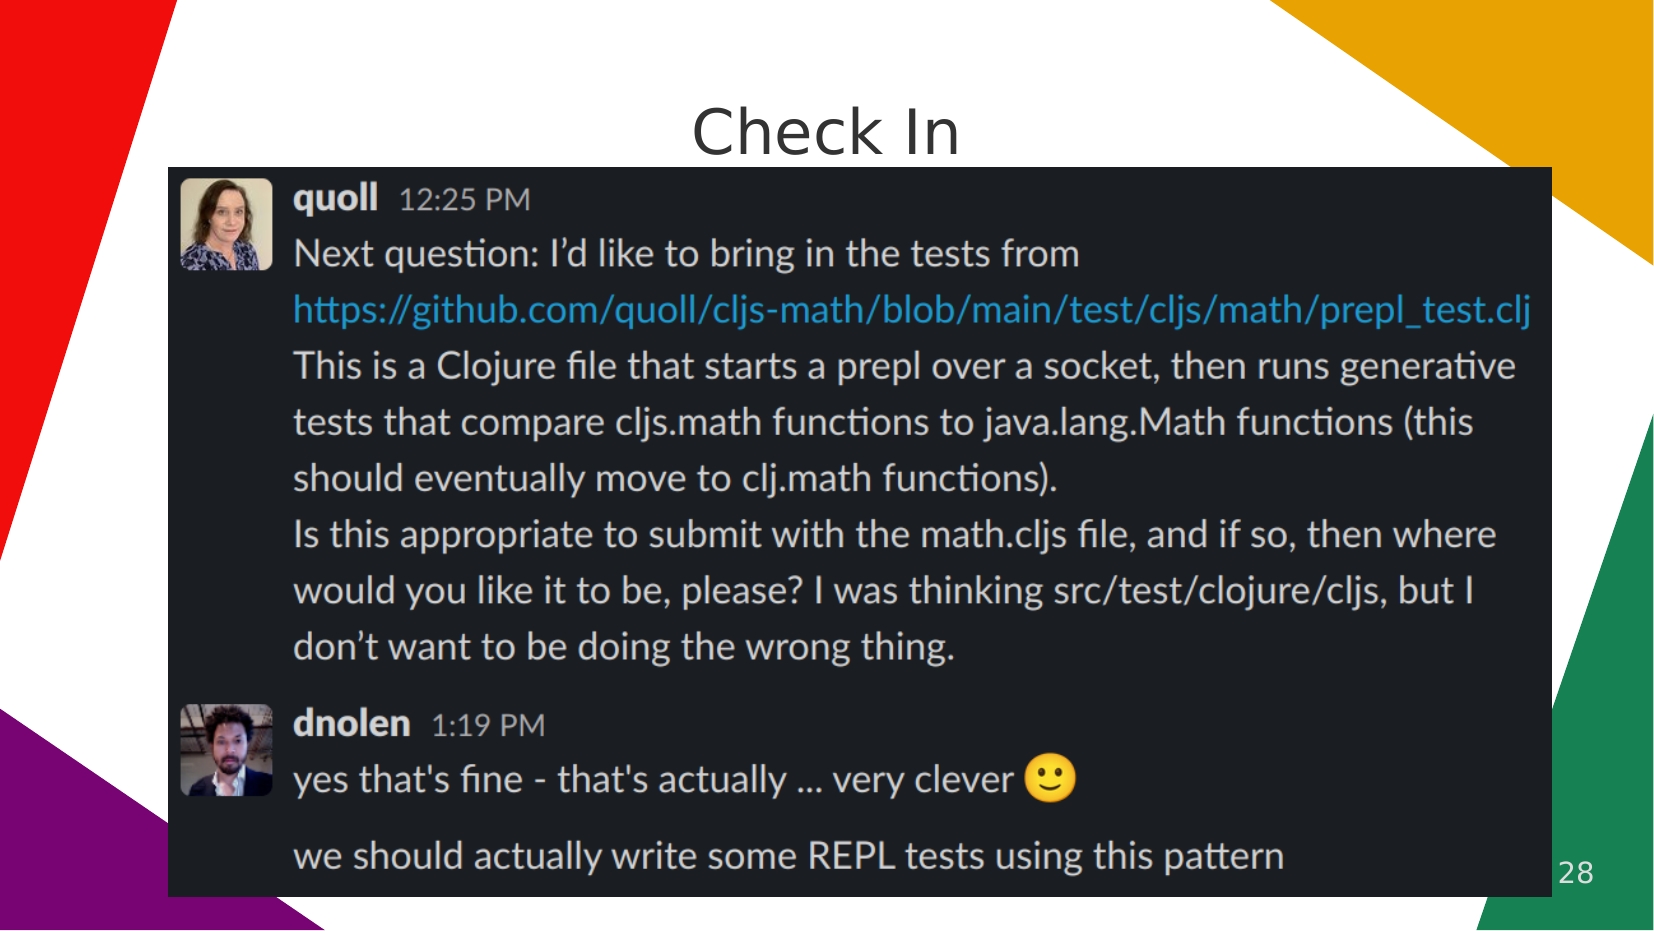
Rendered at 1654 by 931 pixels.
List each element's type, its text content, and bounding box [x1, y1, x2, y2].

picture [168, 167, 1552, 897]
title Check In [118, 59, 1536, 207]
